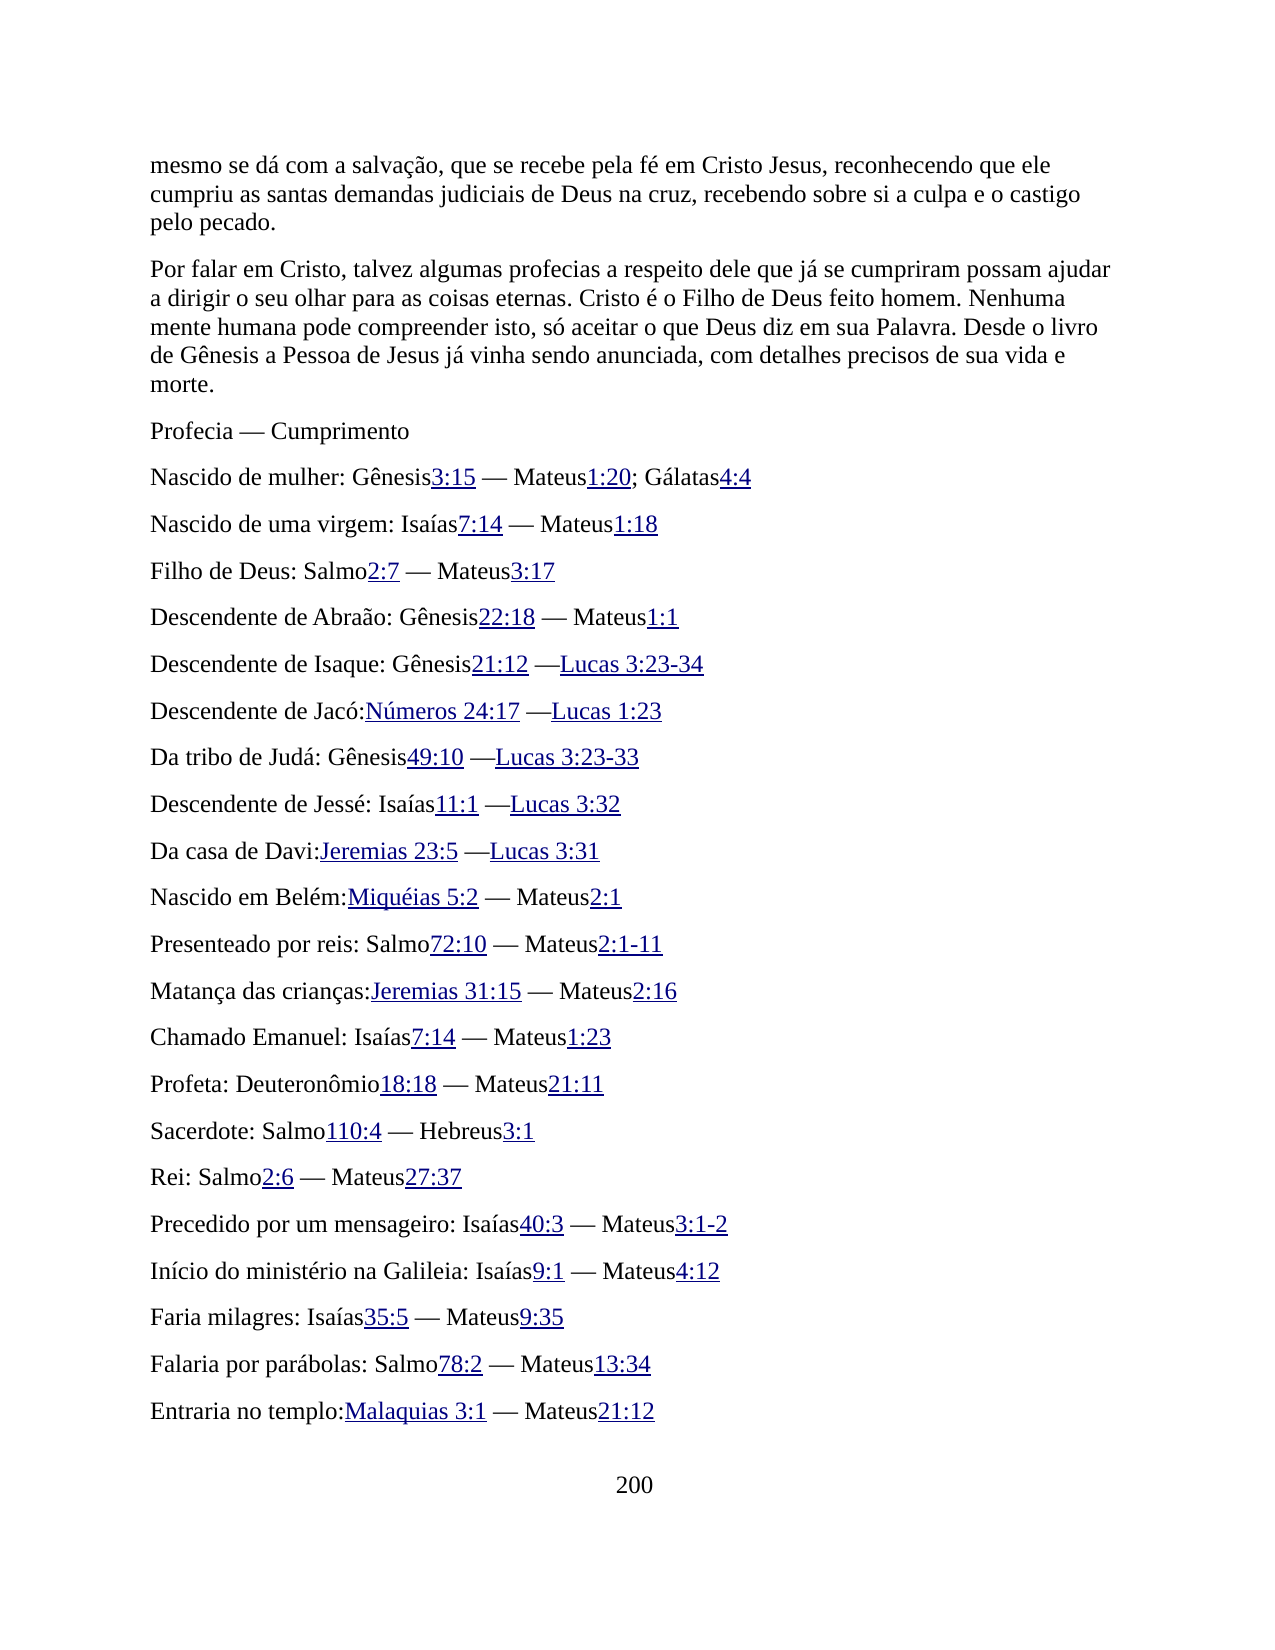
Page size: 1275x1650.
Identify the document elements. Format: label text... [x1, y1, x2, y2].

text Filho de Deus: Salmo2:7 — Mateus3:17 [150, 556, 1125, 584]
text Presenteado por reis: Salmo72:10 — Mateus2:1-11 [150, 929, 1125, 958]
text Falaria por parábolas: Salmo78:2 — Mateus13:34 [150, 1349, 1125, 1378]
text Da casa de Davi:Jeremias 23:5 —Lucas 3:31 [150, 836, 1125, 864]
text Profeta: Deuteronômio18:18 — Mateus21:11 [150, 1069, 1125, 1098]
text Rei: Salmo2:6 — Mateus27:37 [150, 1162, 1125, 1191]
text Profecia — Cumprimento [150, 416, 1125, 444]
text Descendente de Jacó:Números 24:17 —Lucas 1:23 [150, 696, 1125, 724]
text Matança das crianças:Jeremias 31:15 — Mateus2:16 [150, 976, 1125, 1004]
text mesmo se dá com a salvação, que se recebe pela fé em Cristo Jesus, reconhecendo que ele cumpriu as santas demandas judiciais de Deus na cruz, recebendo sobre si a culpa e o castigo pelo pecado. [150, 150, 1125, 236]
text Por falar em Cristo, talvez algumas profecias a respeito dele que já se cumpriram possam ajudar a dirigir o seu olhar para as coisas eternas. Cristo é o Filho de Deus feito homem. Nenhuma mente humana pode compreender isto, só aceitar o que Deus diz em sua Palavra. Desde o livro de Gênesis a Pessoa de Jesus já vinha sendo anunciada, com detalhes precisos de sua vida e morte. [150, 254, 1125, 398]
text Descendente de Jessé: Isaías11:1 —Lucas 3:32 [150, 789, 1125, 818]
text Início do ministério na Galileia: Isaías9:1 — Mateus4:12 [150, 1256, 1125, 1284]
text Entraria no templo:Malaquias 3:1 — Mateus21:12 [150, 1396, 1125, 1424]
text Nascido de mulher: Gênesis3:15 — Mateus1:20; Gálatas4:4 [150, 462, 1125, 491]
text Descendente de Abraão: Gênesis22:18 — Mateus1:1 [150, 602, 1125, 631]
text Da tribo de Judá: Gênesis49:10 —Lucas 3:23-33 [150, 742, 1125, 771]
text Precedido por um mensageiro: Isaías40:3 — Mateus3:1-2 [150, 1209, 1125, 1238]
text Faria milagres: Isaías35:5 — Mateus9:35 [150, 1302, 1125, 1331]
text Sacerdote: Salmo110:4 — Hebreus3:1 [150, 1116, 1125, 1144]
text Nascido em Belém:Miquéias 5:2 — Mateus2:1 [150, 882, 1125, 911]
text Nascido de uma virgem: Isaías7:14 — Mateus1:18 [150, 509, 1125, 538]
text Descendente de Isaque: Gênesis21:12 —Lucas 3:23-34 [150, 649, 1125, 678]
text Chamado Emanuel: Isaías7:14 — Mateus1:23 [150, 1022, 1125, 1051]
